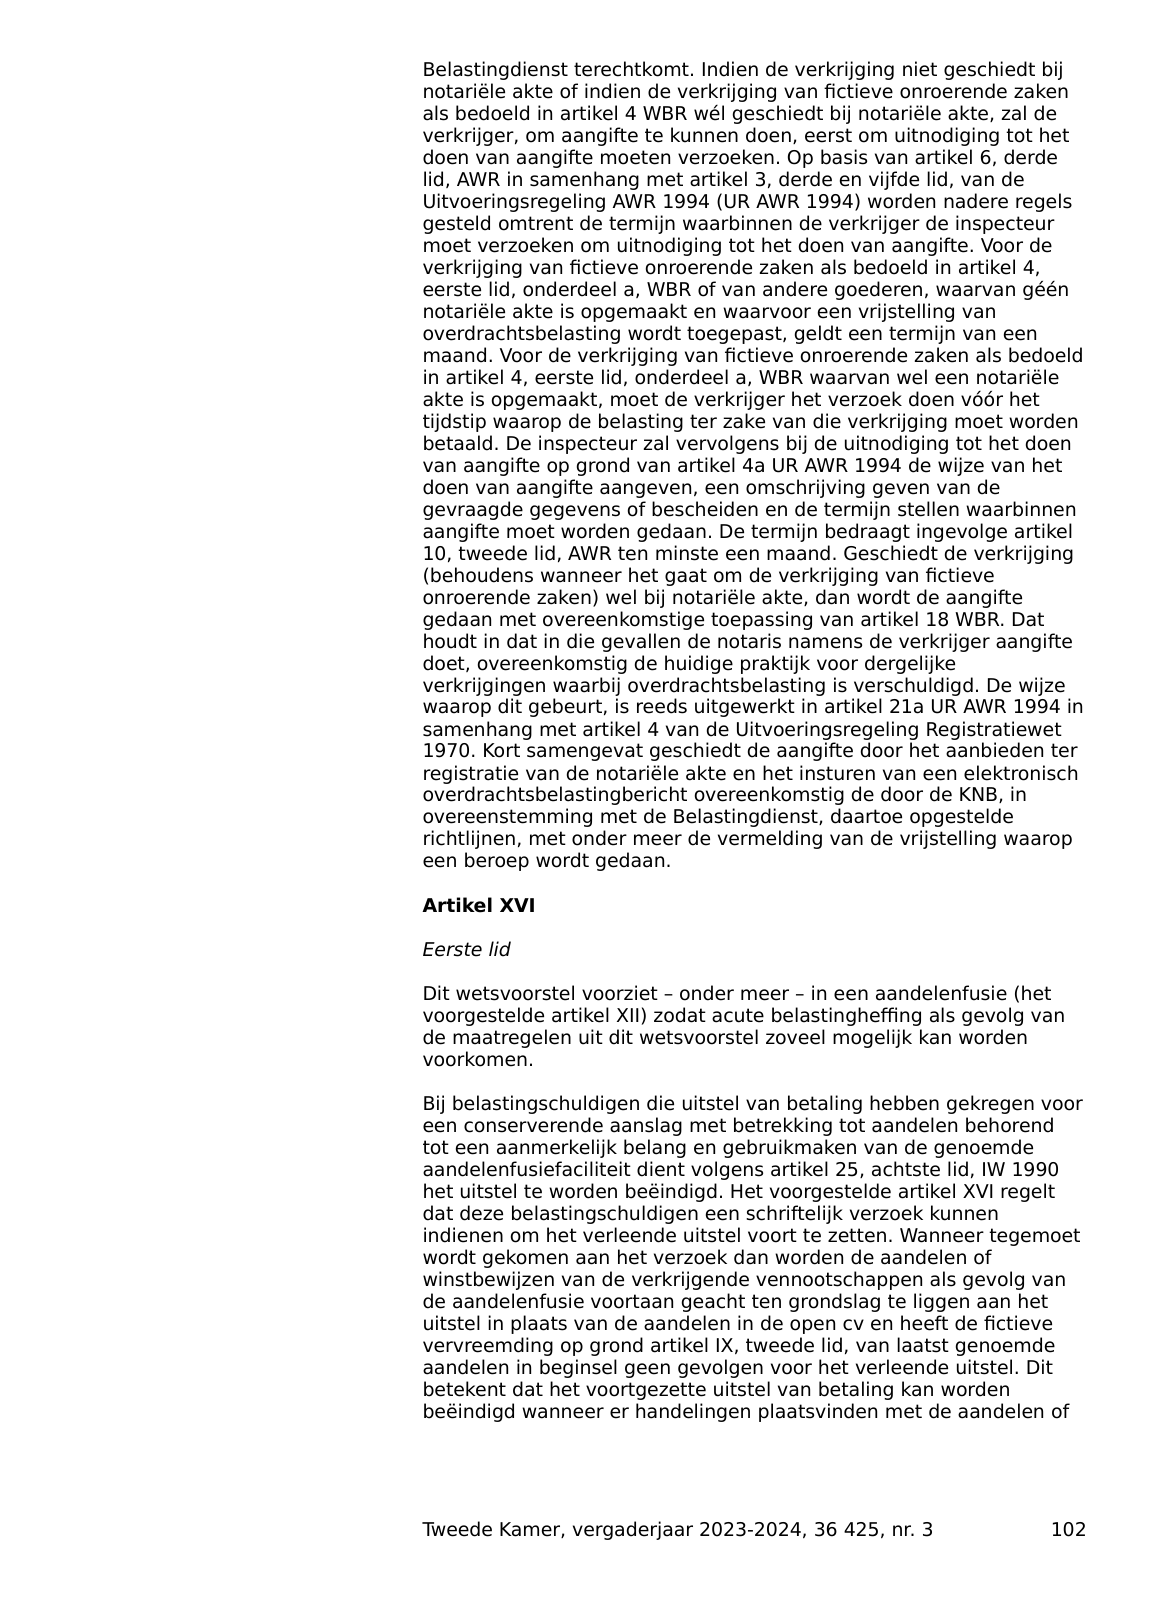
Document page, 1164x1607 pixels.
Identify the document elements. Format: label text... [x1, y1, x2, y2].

subtitle Eerste lid [422, 939, 1087, 961]
text Bij belastingschuldigen die uitstel van betaling hebben gekregen voor een conserverende aanslag met betrekking tot aandelen behorend tot een aanmerkelijk belang en gebruikmaken van de genoemde aandelenfusiefaciliteit dient volgens artikel 25, achtste lid, IW 1990 het uitstel te worden beëindigd. Het voorgestelde artikel XVI regelt dat deze belastingschuldigen een schriftelijk verzoek kunnen indienen om het verleende uitstel voort te zetten. Wanneer tegemoet wordt gekomen aan het verzoek dan worden de aandelen of winstbewijzen van de verkrijgende vennootschappen als gevolg van de aandelenfusie voortaan geacht ten grondslag te liggen aan het uitstel in plaats van de aandelen in de open cv en heeft de fictieve vervreemding op grond artikel IX, tweede lid, van laatst genoemde aandelen in beginsel geen gevolgen voor het verleende uitstel. Dit betekent dat het voortgezette uitstel van betaling kan worden beëindigd wanneer er handelingen plaatsvinden met de aandelen of [422, 1093, 1087, 1423]
subtitle Artikel XVI [422, 894, 1087, 916]
text Belastingdienst terechtkomt. Indien de verkrijging niet geschiedt bij notariële akte of indien de verkrijging van fictieve onroerende zaken als bedoeld in artikel 4 WBR wél geschiedt bij notariële akte, zal de verkrijger, om aangifte te kunnen doen, eerst om uitnodiging tot het doen van aangifte moeten verzoeken. Op basis van artikel 6, derde lid, AWR in samenhang met artikel 3, derde en vijfde lid, van de Uitvoeringsregeling AWR 1994 (UR AWR 1994) worden nadere regels gesteld omtrent de termijn waarbinnen de verkrijger de inspecteur moet verzoeken om uitnodiging tot het doen van aangifte. Voor de verkrijging van fictieve onroerende zaken als bedoeld in artikel 4, eerste lid, onderdeel a, WBR of van andere goederen, waarvan géén notariële akte is opgemaakt en waarvoor een vrijstelling van overdrachtsbelasting wordt toegepast, geldt een termijn van een maand. Voor de verkrijging van fictieve onroerende zaken als bedoeld in artikel 4, eerste lid, onderdeel a, WBR waarvan wel een notariële akte is opgemaakt, moet de verkrijger het verzoek doen vóór het tijdstip waarop de belasting ter zake van die verkrijging moet worden betaald. De inspecteur zal vervolgens bij de uitnodiging tot het doen van aangifte op grond van artikel 4a UR AWR 1994 de wijze van het doen van aangifte aangeven, een omschrijving geven van de gevraagde gegevens of bescheiden en de termijn stellen waarbinnen aangifte moet worden gedaan. De termijn bedraagt ingevolge artikel 10, tweede lid, AWR ten minste een maand. Geschiedt de verkrijging (behoudens wanneer het gaat om de verkrijging van fictieve onroerende zaken) wel bij notariële akte, dan wordt de aangifte gedaan met overeenkomstige toepassing van artikel 18 WBR. Dat houdt in dat in die gevallen de notaris namens de verkrijger aangifte doet, overeenkomstig de huidige praktijk voor dergelijke verkrijgingen waarbij overdrachtsbelasting is verschuldigd. De wijze waarop dit gebeurt, is reeds uitgewerkt in artikel 21a UR AWR 1994 in samenhang met artikel 4 van de Uitvoeringsregeling Registratiewet 1970. Kort samengevat geschiedt de aangifte door het aanbieden ter registratie van de notariële akte en het insturen van een elektronisch overdrachtsbelastingbericht overeenkomstig de door de KNB, in overeenstemming met de Belastingdienst, daartoe opgestelde richtlijnen, met onder meer de vermelding van de vrijstelling waarop een beroep wordt gedaan. [422, 59, 1087, 872]
text Dit wetsvoorstel voorziet – onder meer – in een aandelenfusie (het voorgestelde artikel XII) zodat acute belastingheffing als gevolg van de maatregelen uit dit wetsvoorstel zoveel mogelijk kan worden voorkomen. [422, 983, 1087, 1071]
